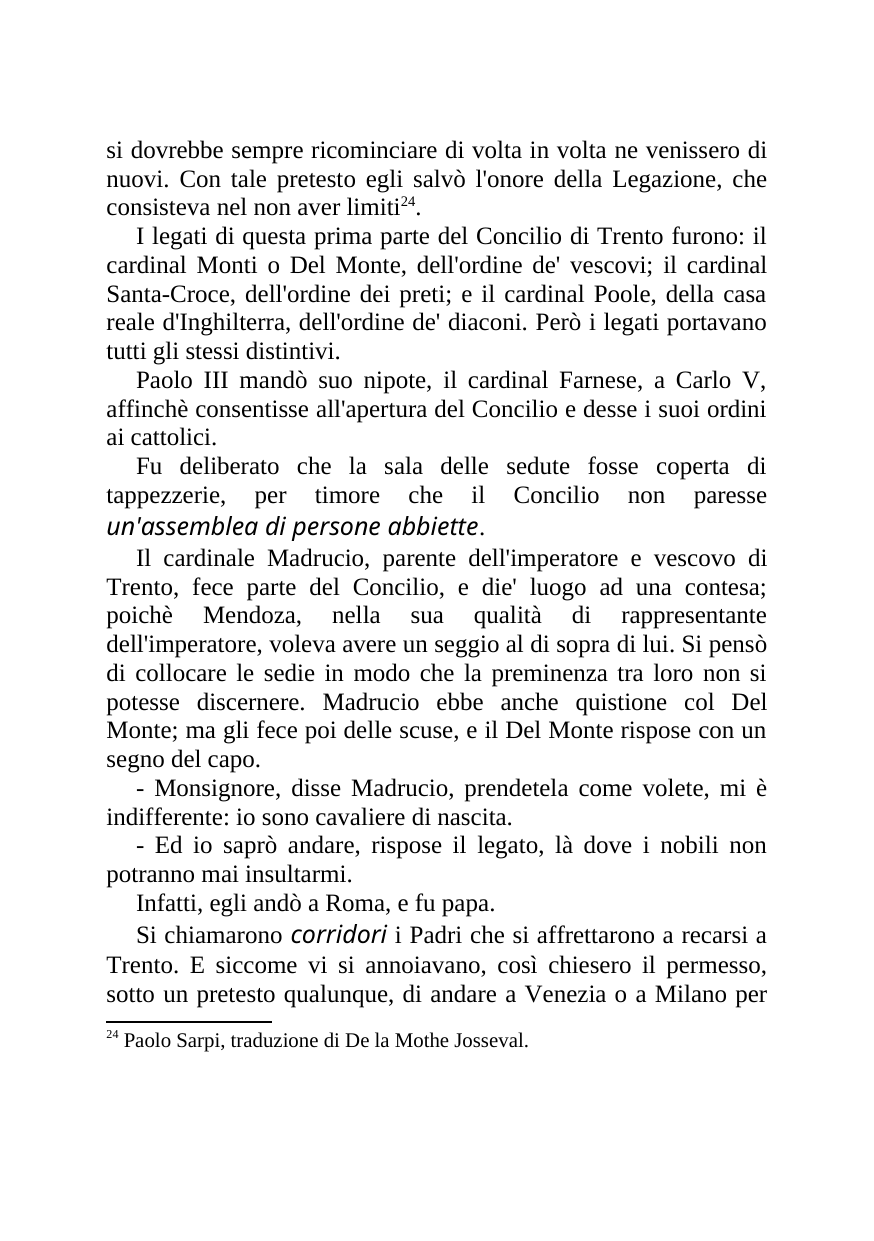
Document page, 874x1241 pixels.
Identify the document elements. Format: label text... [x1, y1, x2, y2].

text Paolo III mandò suo nipote, il cardinal Farnese, a Carlo V, affinchè consentisse all'apertura del Concilio e desse i suoi ordini ai cattolici. [106, 365, 768, 451]
text si dovrebbe sempre ricominciare di volta in volta ne venissero di nuovi. Con tale pretesto egli salvò l'onore della Legazione, che consisteva nel non aver limiti. [106, 135, 768, 221]
text Paolo Sarpi, traduzione di De la Mothe Josseval. [106, 1028, 768, 1052]
text I legati di questa prima parte del Concilio di Trento furono: il cardinal Monti o Del Monte, dell'ordine de' vescovi; il cardinal Santa-Croce, dell'ordine dei preti; e il cardinal Poole, della casa reale d'Inghilterra, dell'ordine de' diaconi. Però i legati portavano tutti gli stessi distintivi. [106, 221, 768, 365]
text Fu deliberato che la sala delle sedute fosse coperta di tappezzerie, per timore che il Concilio non paresse un'assemblea di persone abbiette. [106, 451, 768, 543]
text - Monsignore, disse Madrucio, prendetela come volete, mi è indifferente: io sono cavaliere di nascita. [106, 773, 768, 830]
text Infatti, egli andò a Roma, e fu papa. [106, 888, 768, 917]
text - Ed io saprò andare, rispose il legato, là dove i nobili non potranno mai insultarmi. [106, 830, 768, 888]
text Si chiamarono corridori i Padri che si affrettarono a recarsi a Trento. E siccome vi si annoiavano, così chiesero il permesso, sotto un pretesto qualunque, di andare a Venezia o a Milano per [106, 917, 768, 1008]
text Il cardinale Madrucio, parente dell'imperatore e vescovo di Trento, fece parte del Concilio, e die' luogo ad una contesa; poichè Mendoza, nella sua qualità di rappresentante dell'imperatore, voleva avere un seggio al di sopra di lui. Si pensò di collocare le sedie in modo che la preminenza tra loro non si potesse discernere. Madrucio ebbe anche quistione col Del Monte; ma gli fece poi delle scuse, e il Del Monte rispose con un segno del capo. [106, 543, 768, 773]
